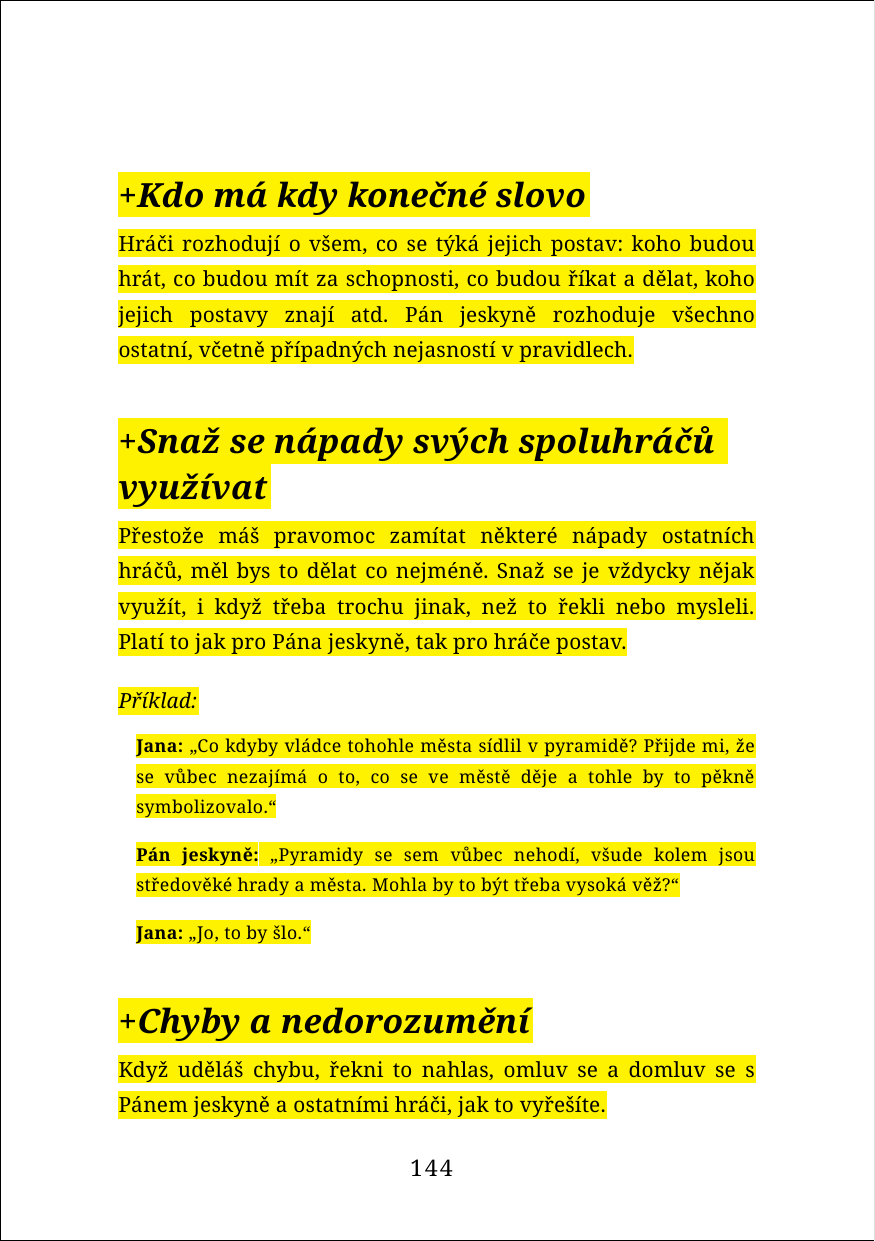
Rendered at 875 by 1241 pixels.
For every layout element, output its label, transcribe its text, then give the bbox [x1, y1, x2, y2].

subtitle +Kdo má kdy konečné slovo [118, 172, 756, 217]
text Přestože máš pravomoc zamítat některé nápady ostatních hráčů, měl bys to dělat co nejméně. Snaž se je vždycky nějak využít, i když třeba trochu jinak, než to řekli nebo mysleli. Platí to jak pro Pána jeskyně, tak pro hráče postav. [118, 521, 756, 656]
text Hráči rozhodují o všem, co se týká jejich postav: koho budou hrát, co budou mít za schopnosti, co budou říkat a dělat, koho jejich postavy znají atd. Pán jeskyně rozhoduje všechno ostatní, včetně případných nejasností v pravidlech. [118, 229, 756, 364]
subtitle +Snaž se nápady svých spoluhráčů využívat [118, 418, 756, 509]
text Když uděláš chybu, řekni to nahlas, omluv se a domluv se s Pánem jeskyně a ostatními hráči, jak to vyřešíte. [118, 1055, 756, 1119]
text Jana: „Jo, to by šlo.“ [136, 920, 756, 944]
subtitle +Chyby a nedorozumění [118, 998, 756, 1043]
text Příklad: [118, 687, 756, 715]
text Pán jeskyně: „Pyramidy se sem vůbec nehodí, všude kolem jsou středověké hrady a města. Mohla by to být třeba vysoká věž?“ [136, 842, 756, 897]
text Jana: „Co kdyby vládce tohohle města sídlil v pyramidě? Přijde mi, že se vůbec nezajímá o to, co se ve městě děje a tohle by to pěkně symbolizovalo.“ [136, 734, 756, 818]
